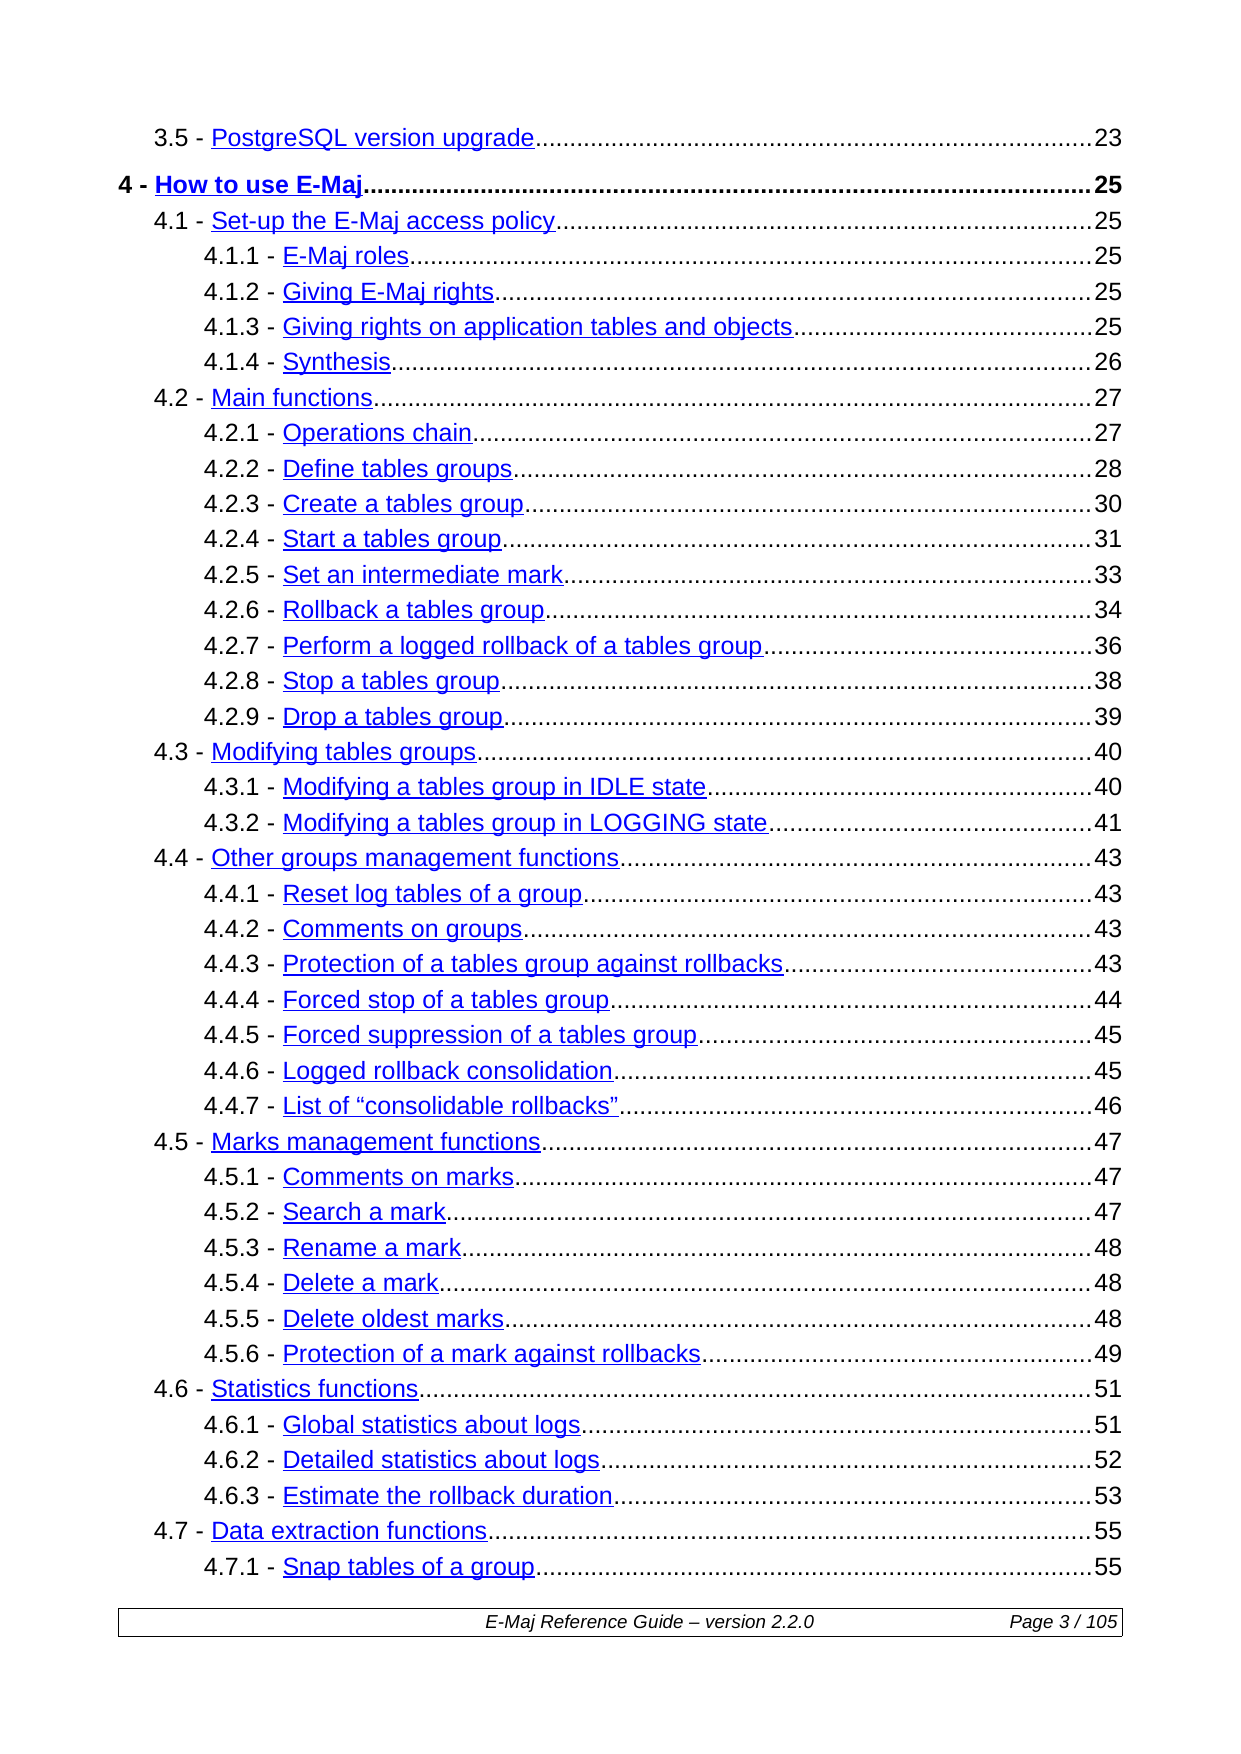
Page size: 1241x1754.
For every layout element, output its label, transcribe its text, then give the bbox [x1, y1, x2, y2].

text 4.3 - Modifying tables groups 40 [118, 732, 1122, 767]
text 4.2.3 - Create a tables group 30 [168, 484, 1122, 519]
text 3.5 - PostgreSQL version upgrade 23 [118, 118, 1122, 153]
text 4.3.1 - Modifying a tables group in IDLE state 40 [168, 767, 1122, 803]
text 4.6.3 - Estimate the rollback duration 53 [168, 1476, 1122, 1511]
text 4.4.6 - Logged rollback consolidation 45 [168, 1051, 1122, 1086]
text 4.1.1 - E-Maj roles 25 [168, 236, 1122, 272]
text 4.2.1 - Operations chain 27 [168, 413, 1122, 449]
text 4.2.2 - Define tables groups 28 [168, 449, 1122, 484]
text 4.4.4 - Forced stop of a tables group 44 [168, 980, 1122, 1015]
text 4.4.2 - Comments on groups 43 [168, 909, 1122, 944]
text 4.2.7 - Perform a logged rollback of a tables group 36 [168, 626, 1122, 661]
text 4.4.7 - List of “consolidable rollbacks” 46 [168, 1086, 1122, 1122]
text 4.6 - Statistics functions 51 [118, 1369, 1122, 1405]
text 4.1 - Set-up the E-Maj access policy 25 [118, 201, 1122, 236]
text 4.2.6 - Rollback a tables group 34 [168, 590, 1122, 626]
text 4.4.5 - Forced suppression of a tables group 45 [168, 1015, 1122, 1051]
text 4.2 - Main functions 27 [118, 378, 1122, 413]
text 4.7.1 - Snap tables of a group 55 [168, 1547, 1122, 1582]
text 4.3.2 - Modifying a tables group in LOGGING state 41 [168, 803, 1122, 838]
text 4.5.6 - Protection of a mark against rollbacks 49 [168, 1334, 1122, 1369]
text 4.1.2 - Giving E-Maj rights 25 [168, 272, 1122, 307]
text 4.4.3 - Protection of a tables group against rollbacks 43 [168, 944, 1122, 980]
text 4.2.5 - Set an intermediate mark 33 [168, 555, 1122, 590]
text 4.5.5 - Delete oldest marks 48 [168, 1299, 1122, 1334]
text 4.4.1 - Reset log tables of a group 43 [168, 874, 1122, 909]
text 4.2.8 - Stop a tables group 38 [168, 661, 1122, 697]
text 4.2.4 - Start a tables group 31 [168, 519, 1122, 555]
text 4.1.3 - Giving rights on application tables and objects 25 [168, 307, 1122, 342]
text 4.2.9 - Drop a tables group 39 [168, 697, 1122, 732]
text 4.5.4 - Delete a mark 48 [168, 1263, 1122, 1299]
text 4.5.2 - Search a mark 47 [168, 1192, 1122, 1228]
text 4.6.1 - Global statistics about logs 51 [168, 1405, 1122, 1440]
text 4.1.4 - Synthesis 26 [168, 342, 1122, 378]
text 4.5.1 - Comments on marks 47 [168, 1157, 1122, 1192]
text 4 - How to use E-Maj 25 [118, 165, 1122, 201]
text 4.6.2 - Detailed statistics about logs 52 [168, 1440, 1122, 1476]
text 4.7 - Data extraction functions 55 [118, 1511, 1122, 1547]
text 4.4 - Other groups management functions 43 [118, 838, 1122, 874]
text 4.5 - Marks management functions 47 [118, 1122, 1122, 1157]
text 4.5.3 - Rename a mark 48 [168, 1228, 1122, 1263]
